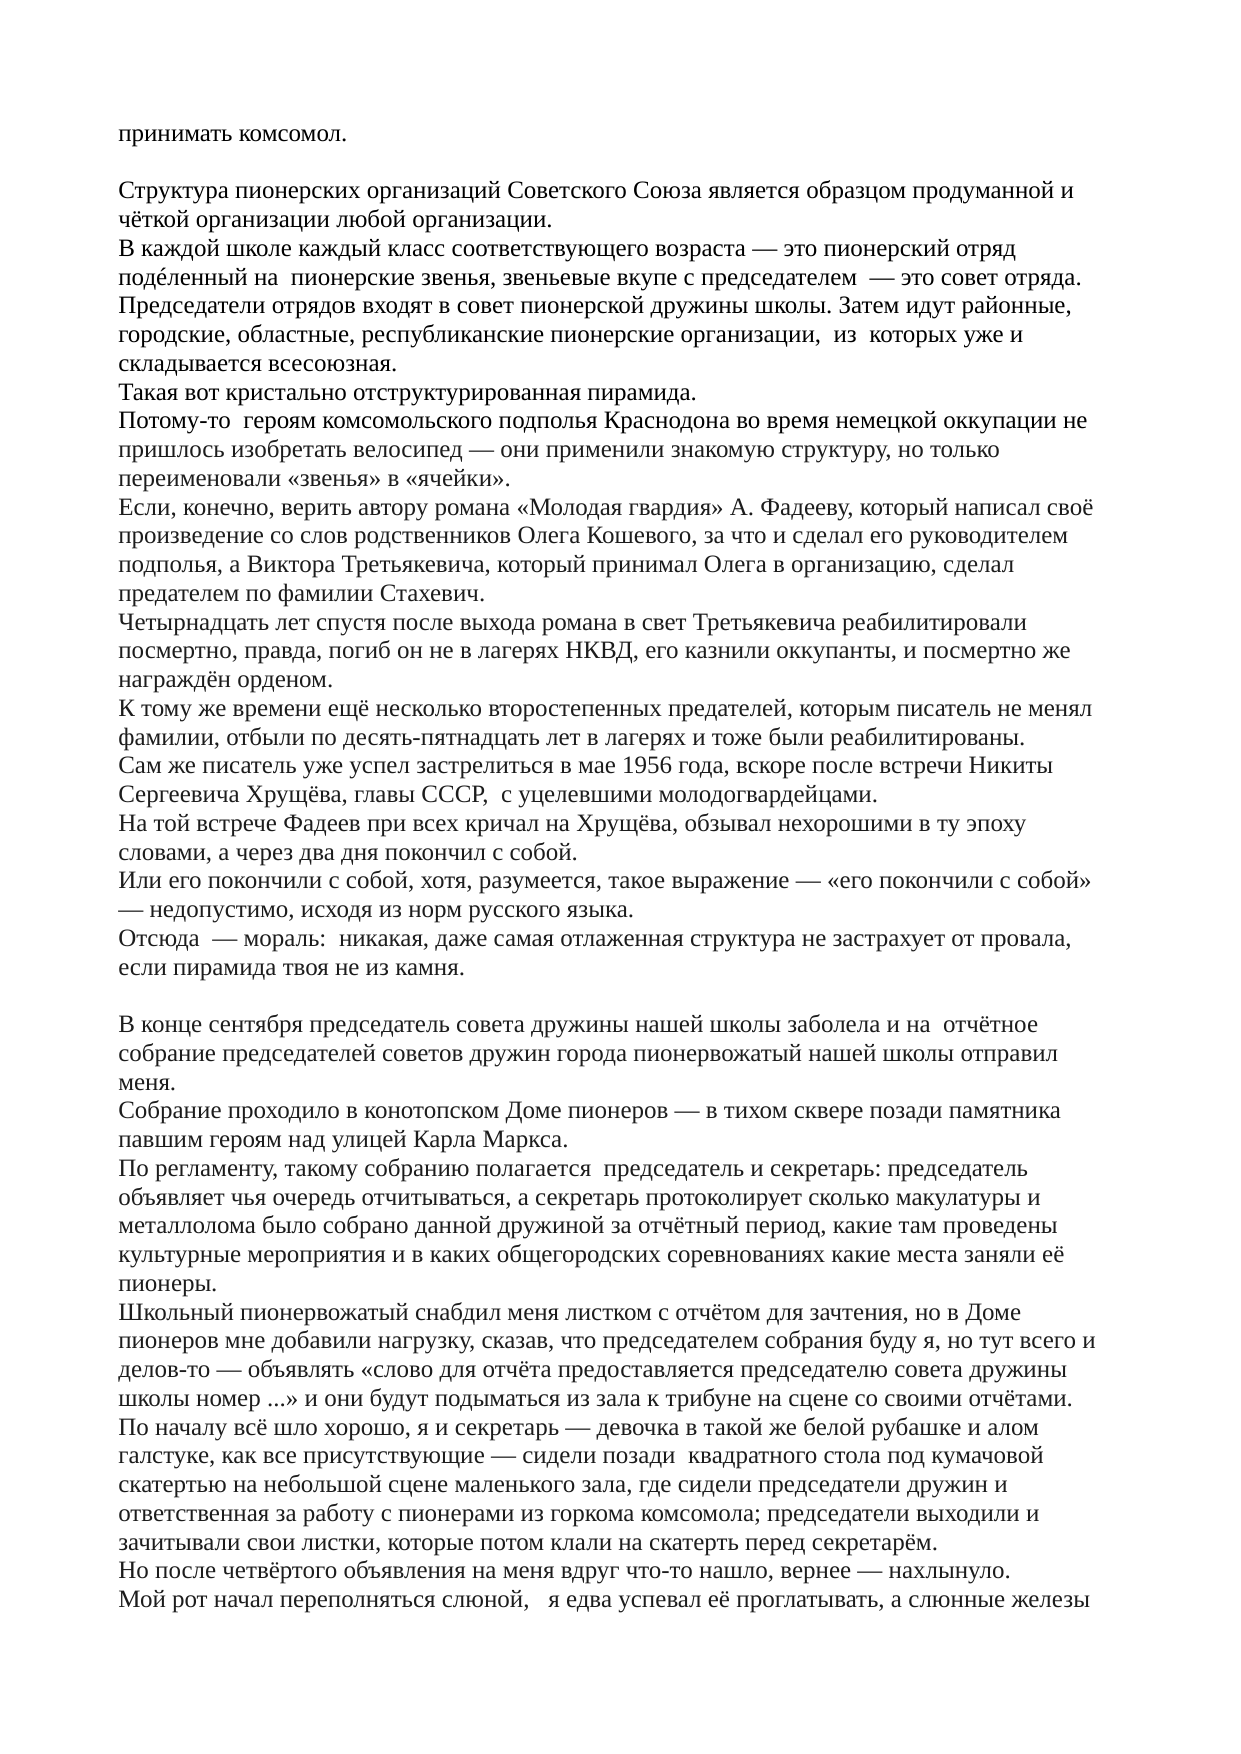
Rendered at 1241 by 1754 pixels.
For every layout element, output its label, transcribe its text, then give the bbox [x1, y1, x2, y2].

text В каждой школе каждый класс соответствующего возраста — это пионерский отряд подéленный на пионерские звенья, звеньевые вкупе с председателем — это совет отряда. [118, 233, 1122, 291]
text Структура пионерских организаций Советского Союза является образцом продуманной и чёткой организации любой организации. [118, 176, 1122, 233]
text К тому же времени ещё несколько второстепенных предателей, которым писатель не менял фамилии, отбыли по десять-пятнадцать лет в лагерях и тоже были реабилитированы. [118, 693, 1122, 751]
text принимать комсомол. [118, 118, 1122, 147]
text Сам же писатель уже успел застрелиться в мае 1956 года, вскоре после встречи Никиты Сергеевича Хрущёва, главы СССР, с уцелевшими молодогвардейцами. [118, 751, 1122, 808]
text Отсюда — мораль: никакая, даже самая отлаженная структура не застрахует от провала, если пирамида твоя не из камня. [118, 923, 1122, 981]
text Если, конечно, верить автору романа «Молодая гвардия» А. Фадееву, который написал своё произведение со слов родственников Олега Кошевого, за что и сделал его руководителем подполья, а Виктора Третьякевича, который принимал Олега в организацию, сделал предателем по фамилии Стахевич. [118, 492, 1122, 607]
text Председатели отрядов входят в совет пионерской дружины школы. Затем идут районные, городские, областные, республиканские пионерские организации, из которых уже и складывается всесоюзная. [118, 291, 1122, 377]
text Или его покончили с собой, хотя, разумеется, такое выражение — «его покончили с собой» — недопустимо, исходя из норм русского языка. [118, 866, 1122, 923]
text Потому-то героям комсомольского подполья Краснодона во время немецкой оккупации не пришлось изобретать велосипед — они применили знакомую структуру, но только переименовали «звенья» в «ячейки». [118, 406, 1122, 492]
text Но после четвёртого объявления на меня вдруг что-то нашло, вернее — нахлынуло. [118, 1556, 1122, 1584]
text Четырнадцать лет спустя после выхода романа в свет Третьякевича реабилитировали посмертно, правда, погиб он не в лагерях НКВД, его казнили оккупанты, и посмертно же награждён орденом. [118, 607, 1122, 693]
text Школьный пионервожатый снабдил меня листком с отчётом для зачтения, но в Доме пионеров мне добавили нагрузку, сказав, что председателем собрания буду я, но тут всего и делов-то — объявлять «слово для отчёта предоставляется председателю совета дружины школы номер ...» и они будут подыматься из зала к трибуне на сцене со своими отчётами. [118, 1297, 1122, 1412]
text По регламенту, такому собранию полагается председатель и секретарь: председатель объявляет чья очередь отчитываться, а секретарь протоколирует сколько макулатуры и металлолома было собрано данной дружиной за отчётный период, какие там проведены культурные мероприятия и в каких общегородских соревнованиях какие места заняли её пионеры. [118, 1153, 1122, 1297]
text Такая вот кристально отструктурированная пирамида. [118, 377, 1122, 406]
text В конце сентября председатель совета дружины нашей школы заболела и на отчётное собрание председателей советов дружин города пионервожатый нашей школы отправил меня. [118, 1009, 1122, 1096]
text Мой рот начал переполняться слюной, я едва успевал её проглатывать, а слюнные железы [118, 1584, 1122, 1613]
text На той встрече Фадеев при всех кричал на Хрущёва, обзывал нехорошими в ту эпоху словами, а через два дня покончил с собой. [118, 808, 1122, 866]
text По началу всё шло хорошо, я и секретарь — девочка в такой же белой рубашке и алом галстуке, как все присутствующие — сидели позади квадратного стола под кумачовой скатертью на небольшой сцене маленького зала, где сидели председатели дружин и ответственная за работу с пионерами из горкома комсомола; председатели выходили и зачитывали свои листки, которые потом клали на скатерть перед секретарём. [118, 1412, 1122, 1556]
text Собрание проходило в конотопском Доме пионеров — в тихом сквере позади памятника павшим героям над улицей Карла Маркса. [118, 1096, 1122, 1153]
